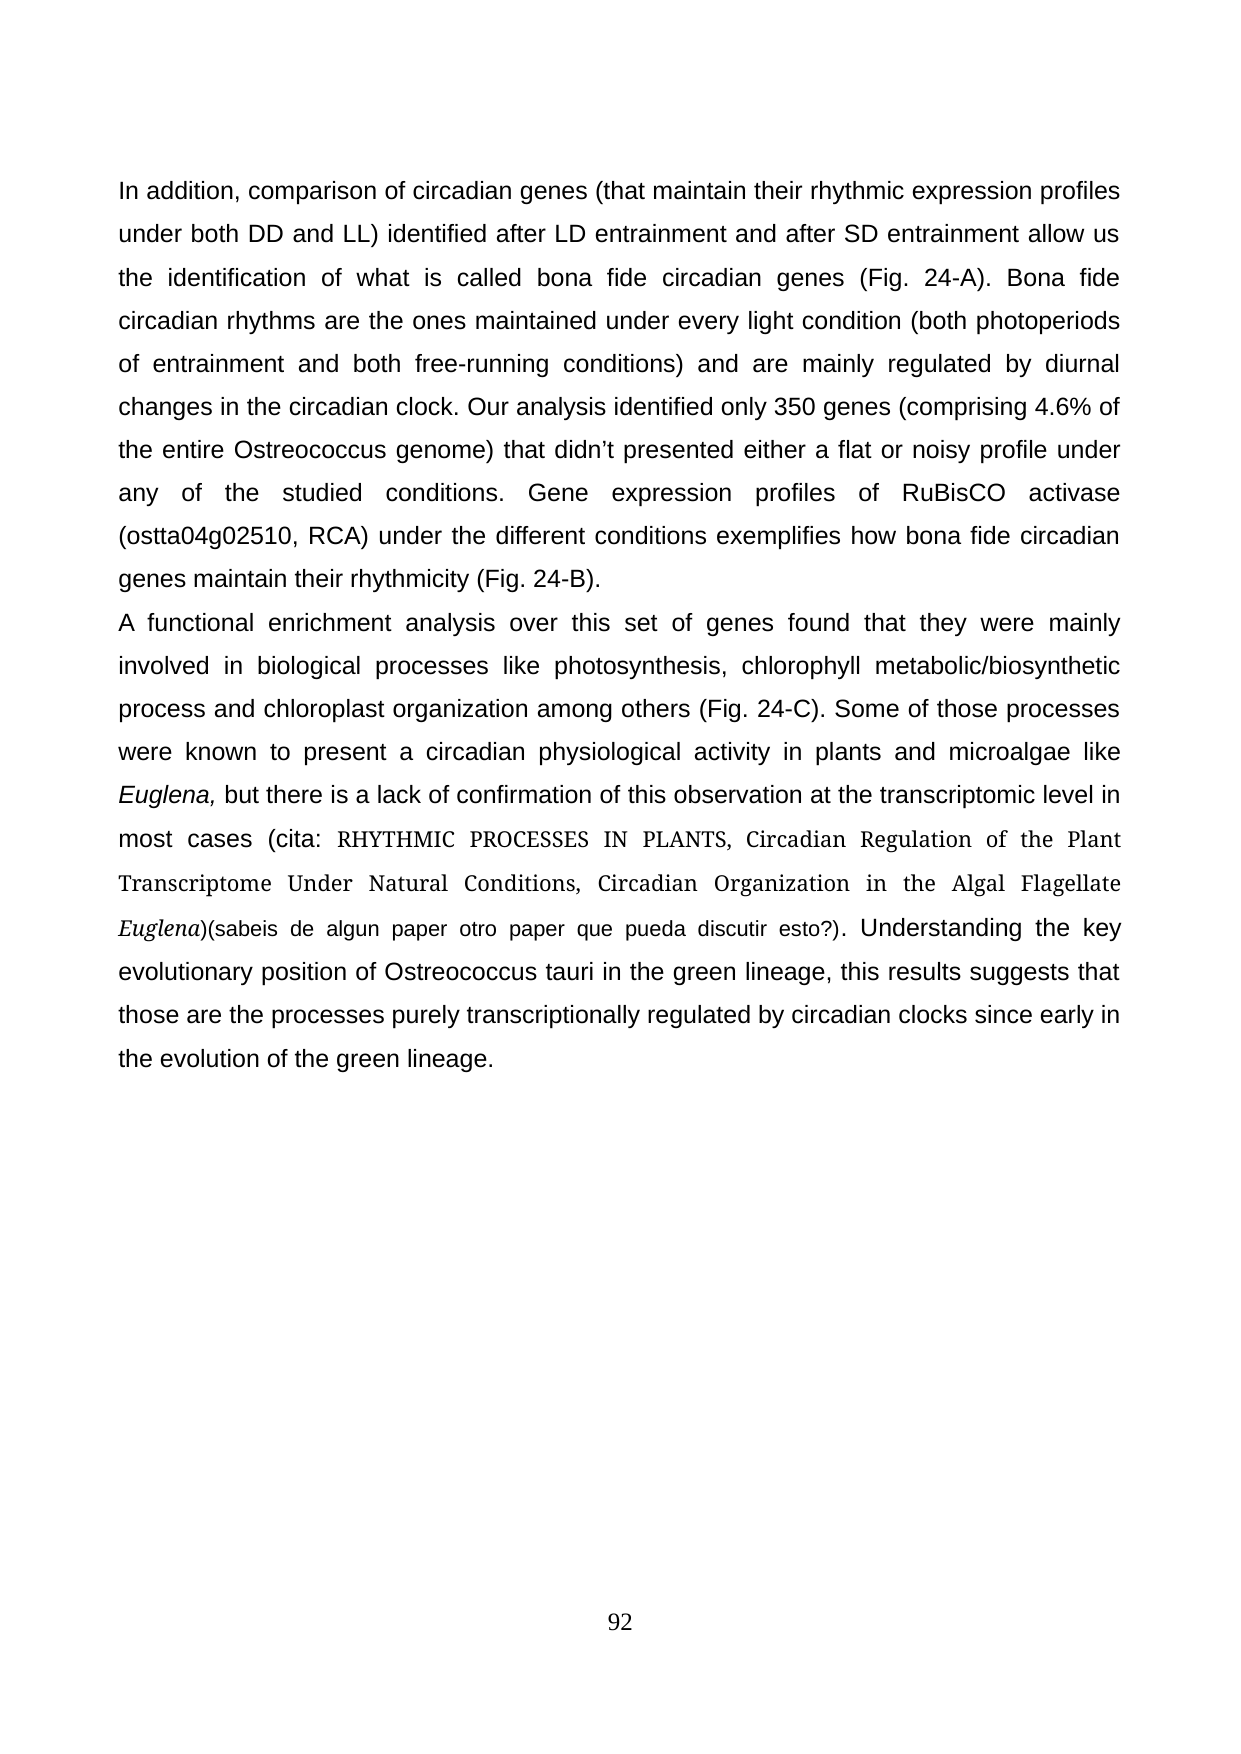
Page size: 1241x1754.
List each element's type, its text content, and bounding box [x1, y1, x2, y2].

text In addition, comparison of circadian genes (that maintain their rhythmic expression profiles under both DD and LL) identified after LD entrainment and after SD entrainment allow us the identification of what is called bona fide circadian genes (Fig. 24-A). Bona fide circadian rhythms are the ones maintained under every light condition (both photoperiods of entrainment and both free-running conditions) and are mainly regulated by diurnal changes in the circadian clock. Our analysis identified only 350 genes (comprising 4.6% of the entire Ostreococcus genome) that didn’t presented either a flat or noisy profile under any of the studied conditions. Gene expression profiles of RuBisCO activase (ostta04g02510, RCA) under the different conditions exemplifies how bona fide circadian genes maintain their rhythmicity (Fig. 24-B). [118, 176, 1122, 593]
text A functional enrichment analysis over this set of genes found that they were mainly involved in biological processes like photosynthesis, chlorophyll metabolic/biosynthetic process and chloroplast organization among others (Fig. 24-C). Some of those processes were known to present a circadian physiological activity in plants and microalgae like Euglena, but there is a lack of confirmation of this observation at the transcriptomic level in most cases (cita: RHYTHMIC PROCESSES IN PLANTS, Circadian Regulation of the Plant Transcriptome Under Natural Conditions, Circadian Organization in the Algal Flagellate Euglena)(sabeis de algun paper otro paper que pueda discutir esto?). Understanding the key evolutionary position of Ostreococcus tauri in the green lineage, this results suggests that those are the processes purely transcriptionally regulated by circadian clocks since early in the evolution of the green lineage. [118, 608, 1122, 1072]
